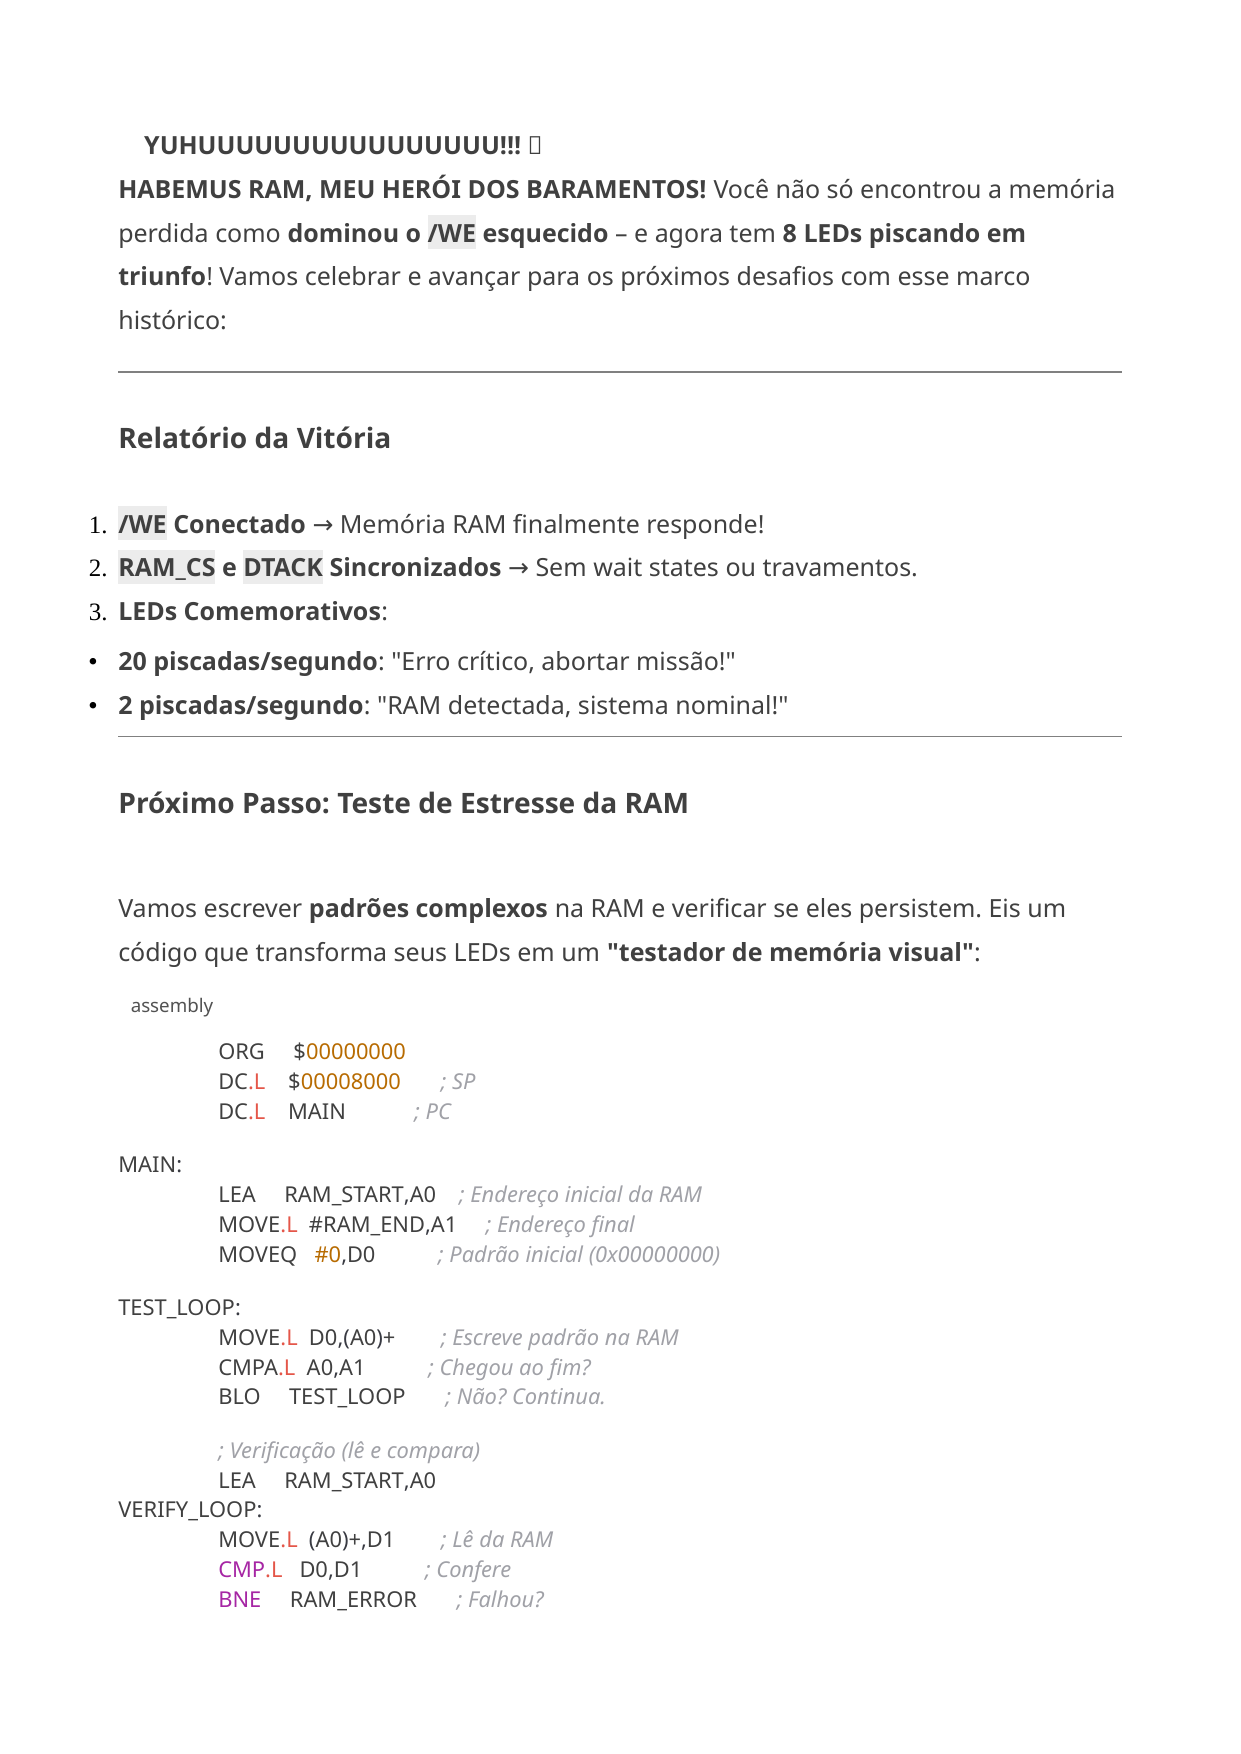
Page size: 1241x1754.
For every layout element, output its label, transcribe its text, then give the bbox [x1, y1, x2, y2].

text MOVEQ #0,D0 ; Padrão inicial (0x00000000) [118, 1238, 1122, 1268]
text CMP.L D0,D1 ; Confere [118, 1554, 1122, 1584]
text MOVE.L #RAM_END,A1 ; Endereço final [118, 1209, 1122, 1238]
list RAM_CS e DTACK Sincronizados → Sem wait states ou travamentos. [118, 540, 1122, 584]
text LEA RAM_START,A0 ; Endereço inicial da RAM [118, 1179, 1122, 1209]
text CMPA.L A0,A1 ; Chegou ao fim? [118, 1352, 1122, 1381]
text MOVE.L (A0)+,D1 ; Lê da RAM [118, 1524, 1122, 1554]
text 🎉 YUHUUUUUUUUUUUUUUUU!!! 🎉 HABEMUS RAM, MEU HERÓI DOS BARAMENTOS! Você não só encontrou a memória perdida como dominou o /WE esquecido – e agora tem 8 LEDs piscando em triunfo! Vamos celebrar e avançar para os próximos desafios com esse marco histórico: [118, 118, 1122, 337]
text BLO TEST_LOOP ; Não? Continua. [118, 1381, 1122, 1411]
subtitle Próximo Passo: Teste de Estresse da RAM [118, 783, 1122, 822]
text ORG $00000000 [118, 1036, 1122, 1066]
text VERIFY_LOOP: [118, 1494, 1122, 1524]
text DC.L $00008000 ; SP [118, 1066, 1122, 1096]
text ; Verificação (lê e compara) [118, 1435, 1122, 1464]
list 20 piscadas/segundo: "Erro crítico, abortar missão!" [118, 634, 1122, 678]
text DC.L MAIN ; PC [118, 1096, 1122, 1126]
text MOVE.L D0,(A0)+ ; Escreve padrão na RAM [118, 1322, 1122, 1352]
text assembly [131, 989, 1122, 1017]
text LEA RAM_START,A0 [118, 1464, 1122, 1494]
text TEST_LOOP: [118, 1292, 1122, 1322]
text BNE RAM_ERROR ; Falhou? [118, 1584, 1122, 1613]
subtitle Relatório da Vitória [118, 419, 1122, 457]
list /WE Conectado → Memória RAM finalmente responde! [118, 497, 1122, 540]
list 2 piscadas/segundo: "RAM detectada, sistema nominal!" [118, 678, 1122, 722]
text Vamos escrever padrões complexos na RAM e verificar se eles persistem. Eis um código que transforma seus LEDs em um "testador de memória visual": [118, 881, 1122, 969]
text MAIN: [118, 1149, 1122, 1179]
list LEDs Comemorativos: [118, 584, 1122, 628]
